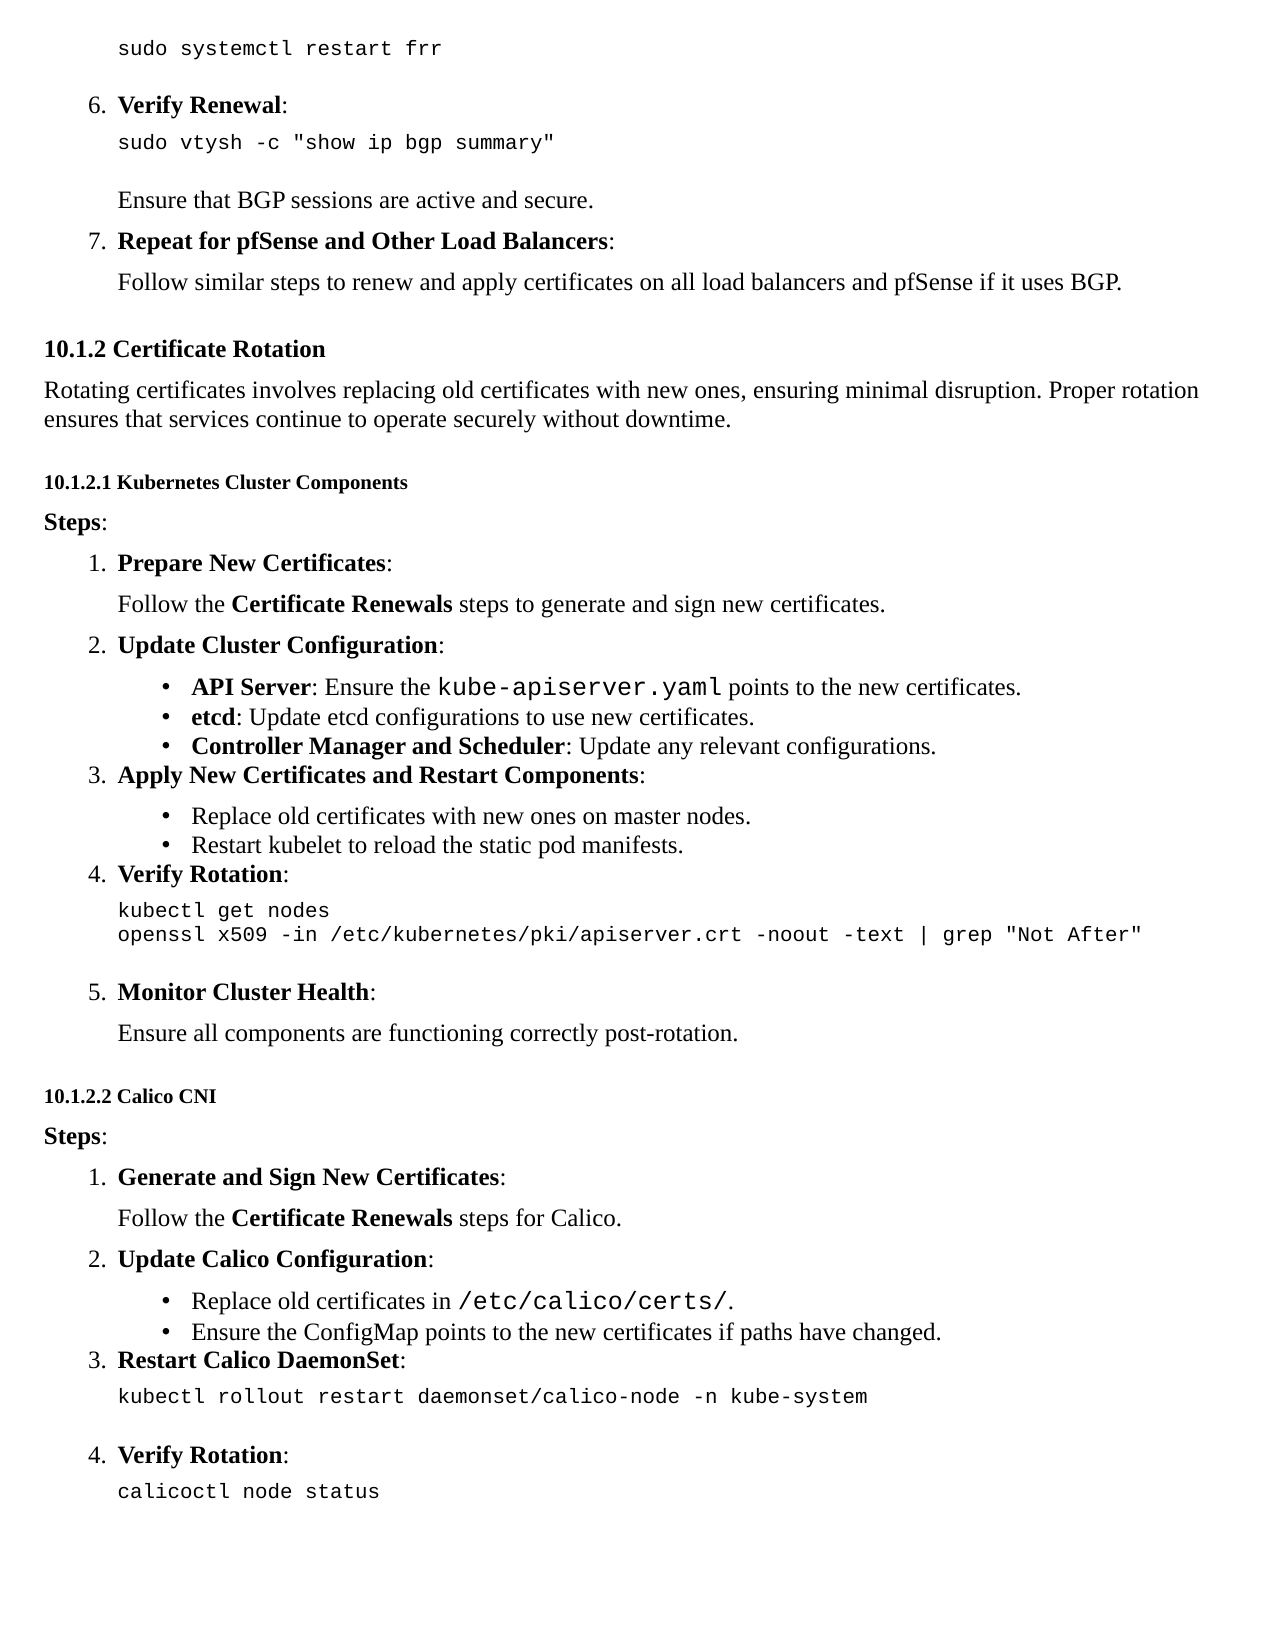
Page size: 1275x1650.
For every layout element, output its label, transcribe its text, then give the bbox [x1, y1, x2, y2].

list Restart Calico DaemonSet: [88, 1345, 1217, 1374]
list Generate and Sign New Certificates: [88, 1162, 1217, 1191]
subtitle 10.1.2 Certificate Rotation [44, 334, 1217, 362]
list Repeat for pfSense and Other Load Balancers: [88, 226, 1217, 255]
list Replace old certificates in /etc/calico/certs/. [162, 1286, 1217, 1317]
text Steps: [44, 507, 1217, 535]
list Verify Rotation: [88, 1440, 1217, 1468]
text Rotating certificates involves replacing old certificates with new ones, ensuring minimal disruption. Proper rotation ensures that services continue to operate securely without downtime. [44, 375, 1217, 432]
list Update Calico Configuration: [88, 1244, 1217, 1273]
list Prepare New Certificates: [88, 548, 1217, 577]
list API Server: Ensure the kube-apiserver.yaml points to the new certificates. [162, 672, 1217, 702]
list Ensure all components are functioning correctly post-rotation. [88, 1018, 1217, 1047]
list Monitor Cluster Health: [88, 977, 1217, 1005]
subtitle 10.1.2.1 Kubernetes Cluster Components [44, 470, 1217, 494]
list sudo systemctl restart frr [88, 37, 1217, 61]
list Verify Renewal: [88, 91, 1217, 119]
list calicoctl node status [88, 1481, 1217, 1504]
list kubectl get nodes [88, 900, 1217, 923]
list Verify Rotation: [88, 859, 1217, 887]
subtitle 10.1.2.2 Calico CNI [44, 1084, 1217, 1108]
list Ensure that BGP sessions are active and secure. [88, 185, 1217, 214]
list Apply New Certificates and Restart Components: [88, 760, 1217, 789]
text Steps: [44, 1121, 1217, 1149]
list openssl x509 -in /etc/kubernetes/pki/apiserver.crt -noout -text | grep "Not After" [88, 923, 1217, 947]
list kubectl rollout restart daemonset/calico-node -n kube-system [88, 1387, 1217, 1410]
list Controller Manager and Scheduler: Update any relevant configurations. [162, 731, 1217, 760]
list Update Cluster Configuration: [88, 630, 1217, 659]
list Follow the Certificate Renewals steps to generate and sign new certificates. [88, 589, 1217, 618]
list Follow the Certificate Renewals steps for Calico. [88, 1203, 1217, 1232]
list Restart kubelet to reload the static pod manifests. [162, 830, 1217, 859]
list Follow similar steps to renew and apply certificates on all load balancers and pfSense if it uses BGP. [88, 267, 1217, 296]
list Ensure the ConfigMap points to the new certificates if paths have changed. [162, 1317, 1217, 1345]
list sudo vtysh -c "show ip bgp summary" [88, 132, 1217, 156]
list etcd: Update etcd configurations to use new certificates. [162, 702, 1217, 731]
list Replace old certificates with new ones on master nodes. [162, 801, 1217, 830]
